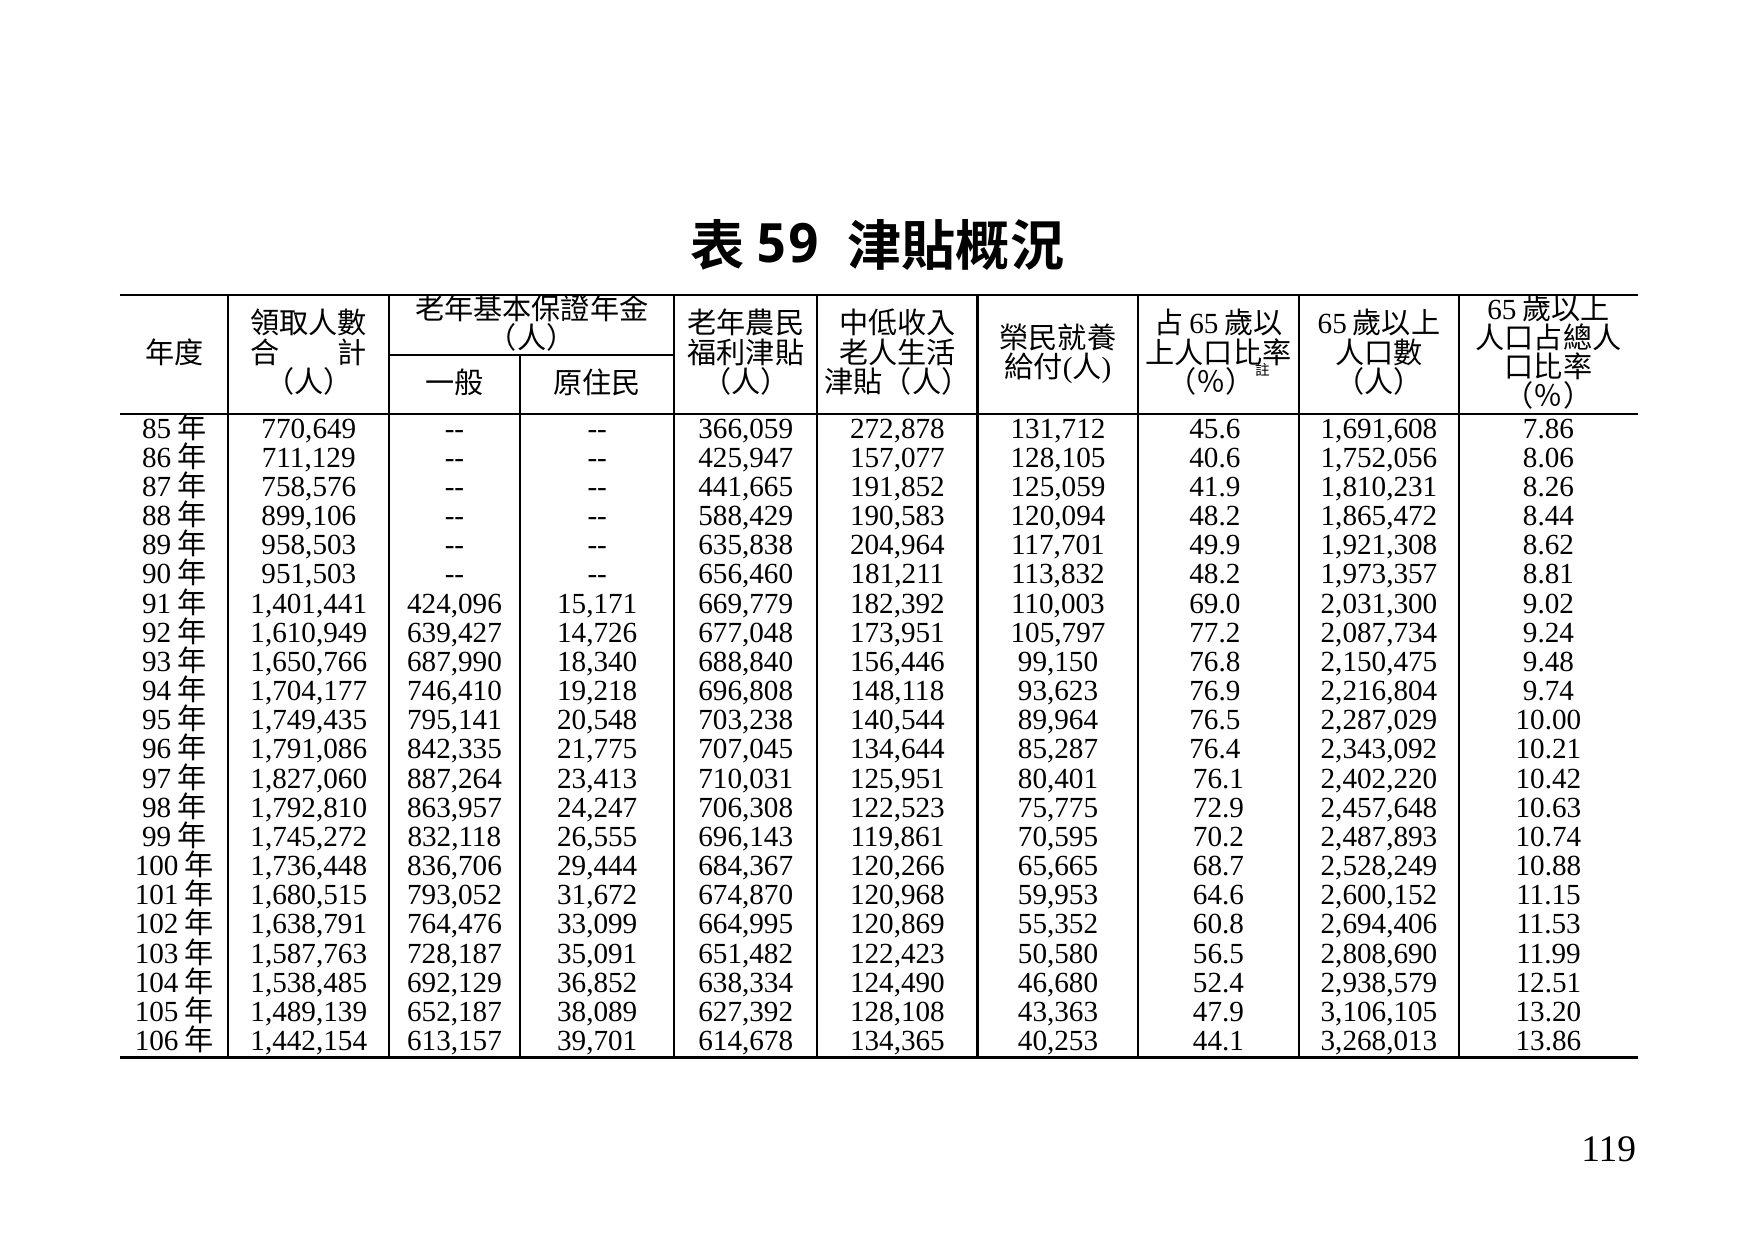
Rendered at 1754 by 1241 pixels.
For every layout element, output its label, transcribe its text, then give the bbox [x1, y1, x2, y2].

table_cell 23,413 [521, 765, 673, 794]
table_cell 98年 [120, 794, 227, 823]
table_cell -- [390, 444, 519, 473]
table_cell 40,253 [979, 1027, 1137, 1056]
table_cell 39,701 [521, 1027, 673, 1056]
table_cell 64.6 [1139, 881, 1298, 911]
table_cell -- [390, 531, 519, 561]
table_cell 原住民 [521, 356, 673, 413]
table_cell 14,726 [521, 619, 673, 648]
table_cell 190,583 [818, 502, 976, 531]
table_cell 688,840 [675, 648, 816, 677]
table_cell 1,791,086 [229, 736, 388, 765]
table_cell 110,003 [979, 590, 1137, 619]
table_cell 1,749,435 [229, 706, 388, 736]
table_cell 173,951 [818, 619, 976, 648]
table_cell 77.2 [1139, 619, 1298, 648]
table_cell 677,048 [675, 619, 816, 648]
table_cell 96年 [120, 736, 227, 765]
table_cell 669,779 [675, 590, 816, 619]
table_cell 7.86 [1460, 415, 1637, 444]
table_cell 120,266 [818, 852, 976, 881]
table_cell 100年 [120, 852, 227, 881]
table_cell 55,352 [979, 911, 1137, 940]
table_header 年度 [120, 296, 227, 413]
table_cell 94年 [120, 677, 227, 706]
table_cell 613,157 [390, 1027, 519, 1056]
table_cell 11.53 [1460, 911, 1637, 940]
table_header 老年農民 福利津貼 （人） [675, 296, 816, 413]
table_cell 1,745,272 [229, 823, 388, 852]
table_cell 35,091 [521, 940, 673, 969]
table_cell 635,838 [675, 531, 816, 561]
table_cell 70.2 [1139, 823, 1298, 852]
table_cell 76.9 [1139, 677, 1298, 706]
table_cell 33,099 [521, 911, 673, 940]
table_cell 652,187 [390, 998, 519, 1027]
table_cell 8.06 [1460, 444, 1637, 473]
table_cell 2,808,690 [1300, 940, 1458, 969]
table_cell 588,429 [675, 502, 816, 531]
table_cell 47.9 [1139, 998, 1298, 1027]
table_cell 72.9 [1139, 794, 1298, 823]
table_cell 1,691,608 [1300, 415, 1458, 444]
table_cell 105,797 [979, 619, 1137, 648]
table_cell 43,363 [979, 998, 1137, 1027]
table_cell 122,523 [818, 794, 976, 823]
table_cell 89,964 [979, 706, 1137, 736]
table_cell 13.20 [1460, 998, 1637, 1027]
table_cell 99,150 [979, 648, 1137, 677]
table_cell 703,238 [675, 706, 816, 736]
table_cell 68.7 [1139, 852, 1298, 881]
table_cell 674,870 [675, 881, 816, 911]
table_cell 627,392 [675, 998, 816, 1027]
table_cell 1,401,441 [229, 590, 388, 619]
table_cell 102年 [120, 911, 227, 940]
table_cell 899,106 [229, 502, 388, 531]
table_cell 272,878 [818, 415, 976, 444]
table_cell 36,852 [521, 969, 673, 998]
table_cell 124,490 [818, 969, 976, 998]
table_cell 69.0 [1139, 590, 1298, 619]
table_cell 8.26 [1460, 473, 1637, 502]
table_cell 29,444 [521, 852, 673, 881]
table_cell 181,211 [818, 561, 976, 590]
table_cell 2,600,152 [1300, 881, 1458, 911]
table_cell 10.42 [1460, 765, 1637, 794]
table_cell 1,921,308 [1300, 531, 1458, 561]
table_cell 1,638,791 [229, 911, 388, 940]
table_cell 128,105 [979, 444, 1137, 473]
table_cell 76.8 [1139, 648, 1298, 677]
table_cell 93,623 [979, 677, 1137, 706]
table_cell 93年 [120, 648, 227, 677]
table_cell 125,951 [818, 765, 976, 794]
table_cell 2,343,092 [1300, 736, 1458, 765]
table_cell 46,680 [979, 969, 1137, 998]
table_cell 18,340 [521, 648, 673, 677]
table_cell 26,555 [521, 823, 673, 852]
subtitle 表59 津貼概況 [118, 169, 1636, 294]
table_cell 366,059 [675, 415, 816, 444]
table_cell 8.44 [1460, 502, 1637, 531]
table_cell 48.2 [1139, 502, 1298, 531]
table_header 領取人數 合 計 （人） [229, 296, 388, 413]
table_cell 1,489,139 [229, 998, 388, 1027]
table_cell 52.4 [1139, 969, 1298, 998]
table_cell 103年 [120, 940, 227, 969]
table_cell 696,808 [675, 677, 816, 706]
table_cell 3,268,013 [1300, 1027, 1458, 1056]
table_cell 764,476 [390, 911, 519, 940]
table_cell 1,827,060 [229, 765, 388, 794]
table_cell 104年 [120, 969, 227, 998]
table_cell 120,094 [979, 502, 1137, 531]
table_cell 41.9 [1139, 473, 1298, 502]
table_cell 2,694,406 [1300, 911, 1458, 940]
table_cell 1,610,949 [229, 619, 388, 648]
table_cell 38,089 [521, 998, 673, 1027]
table_cell 128,108 [818, 998, 976, 1027]
table_cell 707,045 [675, 736, 816, 765]
table_cell 1,704,177 [229, 677, 388, 706]
table_cell -- [390, 415, 519, 444]
table_cell 795,141 [390, 706, 519, 736]
table_cell 182,392 [818, 590, 976, 619]
table_cell 10.63 [1460, 794, 1637, 823]
table_cell 49.9 [1139, 531, 1298, 561]
table_cell 76.1 [1139, 765, 1298, 794]
table_cell 9.74 [1460, 677, 1637, 706]
table_cell 8.81 [1460, 561, 1637, 590]
table_cell 793,052 [390, 881, 519, 911]
table_header 65歲以上 人口數 （人） [1300, 296, 1458, 413]
table_cell -- [521, 473, 673, 502]
table_cell 48.2 [1139, 561, 1298, 590]
table_cell 706,308 [675, 794, 816, 823]
table_cell 1,973,357 [1300, 561, 1458, 590]
table_cell 664,995 [675, 911, 816, 940]
table_cell 2,487,893 [1300, 823, 1458, 852]
table_cell 1,752,056 [1300, 444, 1458, 473]
table_cell 9.24 [1460, 619, 1637, 648]
table_cell -- [521, 444, 673, 473]
table_cell 2,031,300 [1300, 590, 1458, 619]
table_cell 1,538,485 [229, 969, 388, 998]
table_cell 85,287 [979, 736, 1137, 765]
table_cell 134,644 [818, 736, 976, 765]
table_cell 11.99 [1460, 940, 1637, 969]
table_cell 44.1 [1139, 1027, 1298, 1056]
table_cell 65,665 [979, 852, 1137, 881]
table_cell 2,528,249 [1300, 852, 1458, 881]
table_cell 191,852 [818, 473, 976, 502]
table_cell -- [521, 415, 673, 444]
table_cell 45.6 [1139, 415, 1298, 444]
table_cell 863,957 [390, 794, 519, 823]
table_cell 1,810,231 [1300, 473, 1458, 502]
table_cell 441,665 [675, 473, 816, 502]
table_cell 125,059 [979, 473, 1137, 502]
table_cell 134,365 [818, 1027, 976, 1056]
table_cell 696,143 [675, 823, 816, 852]
table_cell 832,118 [390, 823, 519, 852]
table_cell 19,218 [521, 677, 673, 706]
table_cell 120,869 [818, 911, 976, 940]
table_cell -- [521, 561, 673, 590]
table_cell 2,287,029 [1300, 706, 1458, 736]
table_cell 76.4 [1139, 736, 1298, 765]
table_cell 3,106,105 [1300, 998, 1458, 1027]
table_cell 836,706 [390, 852, 519, 881]
table_cell 692,129 [390, 969, 519, 998]
table_cell 684,367 [675, 852, 816, 881]
table_cell 9.48 [1460, 648, 1637, 677]
table_cell 122,423 [818, 940, 976, 969]
table_cell 70,595 [979, 823, 1137, 852]
table_cell 156,446 [818, 648, 976, 677]
table_cell 60.8 [1139, 911, 1298, 940]
table_header 老年基本保證年金 （人） [390, 296, 673, 354]
table_cell 951,503 [229, 561, 388, 590]
table_cell 2,216,804 [1300, 677, 1458, 706]
table_cell 87年 [120, 473, 227, 502]
table_cell 10.00 [1460, 706, 1637, 736]
table_cell 105年 [120, 998, 227, 1027]
table_cell -- [390, 473, 519, 502]
table_cell 1,792,810 [229, 794, 388, 823]
table_cell 10.74 [1460, 823, 1637, 852]
table_cell 157,077 [818, 444, 976, 473]
table_cell 711,129 [229, 444, 388, 473]
table_cell 131,712 [979, 415, 1137, 444]
table_cell 50,580 [979, 940, 1137, 969]
table_cell 15,171 [521, 590, 673, 619]
table_cell 1,865,472 [1300, 502, 1458, 531]
table_cell 119,861 [818, 823, 976, 852]
table_cell 651,482 [675, 940, 816, 969]
table_cell 2,938,579 [1300, 969, 1458, 998]
table_cell -- [390, 502, 519, 531]
table_cell 140,544 [818, 706, 976, 736]
table_cell 2,150,475 [1300, 648, 1458, 677]
table_cell 91年 [120, 590, 227, 619]
table_cell 204,964 [818, 531, 976, 561]
table_cell 106年 [120, 1027, 227, 1056]
table_cell 148,118 [818, 677, 976, 706]
table_cell 56.5 [1139, 940, 1298, 969]
table_cell 75,775 [979, 794, 1137, 823]
table_header 中低收入 老人生活 津貼（人） [818, 296, 976, 413]
table_cell 425,947 [675, 444, 816, 473]
table_cell 80,401 [979, 765, 1137, 794]
table_cell 1,587,763 [229, 940, 388, 969]
table_cell 687,990 [390, 648, 519, 677]
table_cell 1,650,766 [229, 648, 388, 677]
table_cell 21,775 [521, 736, 673, 765]
table_cell 728,187 [390, 940, 519, 969]
table_cell 1,680,515 [229, 881, 388, 911]
table_cell 117,701 [979, 531, 1137, 561]
table_cell 614,678 [675, 1027, 816, 1056]
table_cell 12.51 [1460, 969, 1637, 998]
table_header 占65歲以上人口比率（％）註 [1139, 296, 1298, 413]
table_cell 31,672 [521, 881, 673, 911]
table_cell -- [390, 561, 519, 590]
table_cell 88年 [120, 502, 227, 531]
table_cell 20,548 [521, 706, 673, 736]
table_cell 120,968 [818, 881, 976, 911]
table_cell 101年 [120, 881, 227, 911]
table_cell 424,096 [390, 590, 519, 619]
table_cell 59,953 [979, 881, 1137, 911]
table_cell 11.15 [1460, 881, 1637, 911]
table_cell 10.21 [1460, 736, 1637, 765]
table_cell 92年 [120, 619, 227, 648]
table_cell 746,410 [390, 677, 519, 706]
table_cell 8.62 [1460, 531, 1637, 561]
table_cell 95年 [120, 706, 227, 736]
table_cell 40.6 [1139, 444, 1298, 473]
table_cell 842,335 [390, 736, 519, 765]
table_cell -- [521, 531, 673, 561]
table_cell 958,503 [229, 531, 388, 561]
table_cell -- [521, 502, 673, 531]
table_cell 10.88 [1460, 852, 1637, 881]
table_cell 2,087,734 [1300, 619, 1458, 648]
table_cell 85年 [120, 415, 227, 444]
table_cell 710,031 [675, 765, 816, 794]
table_cell 1,442,154 [229, 1027, 388, 1056]
table_cell 758,576 [229, 473, 388, 502]
table_header 榮民就養 給付(人) [979, 296, 1137, 413]
table_cell 89年 [120, 531, 227, 561]
table_cell 99年 [120, 823, 227, 852]
table_cell 638,334 [675, 969, 816, 998]
table_cell 113,832 [979, 561, 1137, 590]
table_cell 2,402,220 [1300, 765, 1458, 794]
table_cell 97年 [120, 765, 227, 794]
table_cell 86年 [120, 444, 227, 473]
table_cell 770,649 [229, 415, 388, 444]
table_cell 76.5 [1139, 706, 1298, 736]
table_cell 2,457,648 [1300, 794, 1458, 823]
table_cell 639,427 [390, 619, 519, 648]
table_cell 90年 [120, 561, 227, 590]
table_cell 9.02 [1460, 590, 1637, 619]
table_header 65歲以上 人口占總人口比率（％） [1460, 296, 1637, 413]
table_cell 一般 [390, 356, 519, 413]
table_cell 656,460 [675, 561, 816, 590]
table_cell 13.86 [1460, 1027, 1637, 1056]
table_cell 24,247 [521, 794, 673, 823]
table_cell 887,264 [390, 765, 519, 794]
table_cell 1,736,448 [229, 852, 388, 881]
